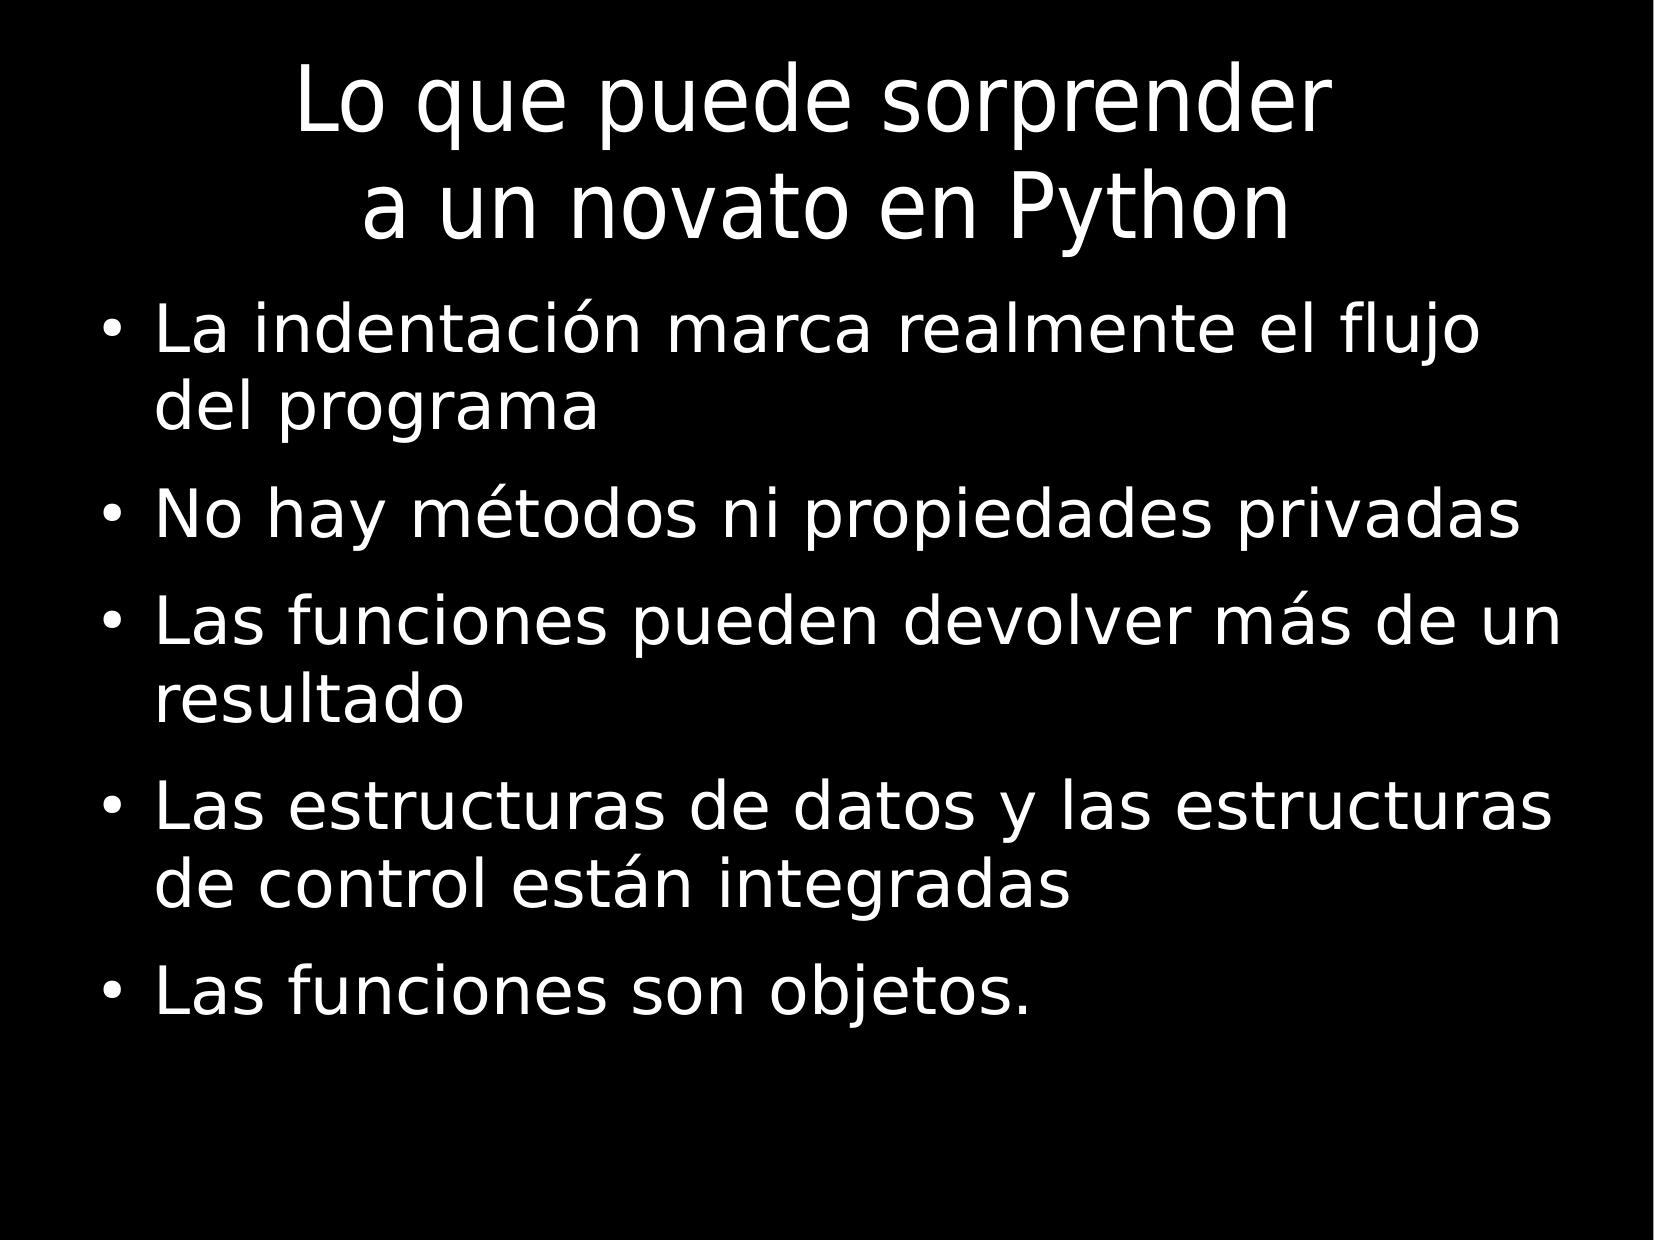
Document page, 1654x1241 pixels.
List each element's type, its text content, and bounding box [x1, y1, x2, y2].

list La indentación marca realmente el flujo del programa No hay métodos ni propiedades privadas Las funciones pueden devolver más de un resultado Las estructuras de datos y las estructuras de control están integradas Las funciones son objetos. [82, 290, 1571, 1109]
title Lo que puede sorprender a un novato en Python [82, 45, 1571, 261]
